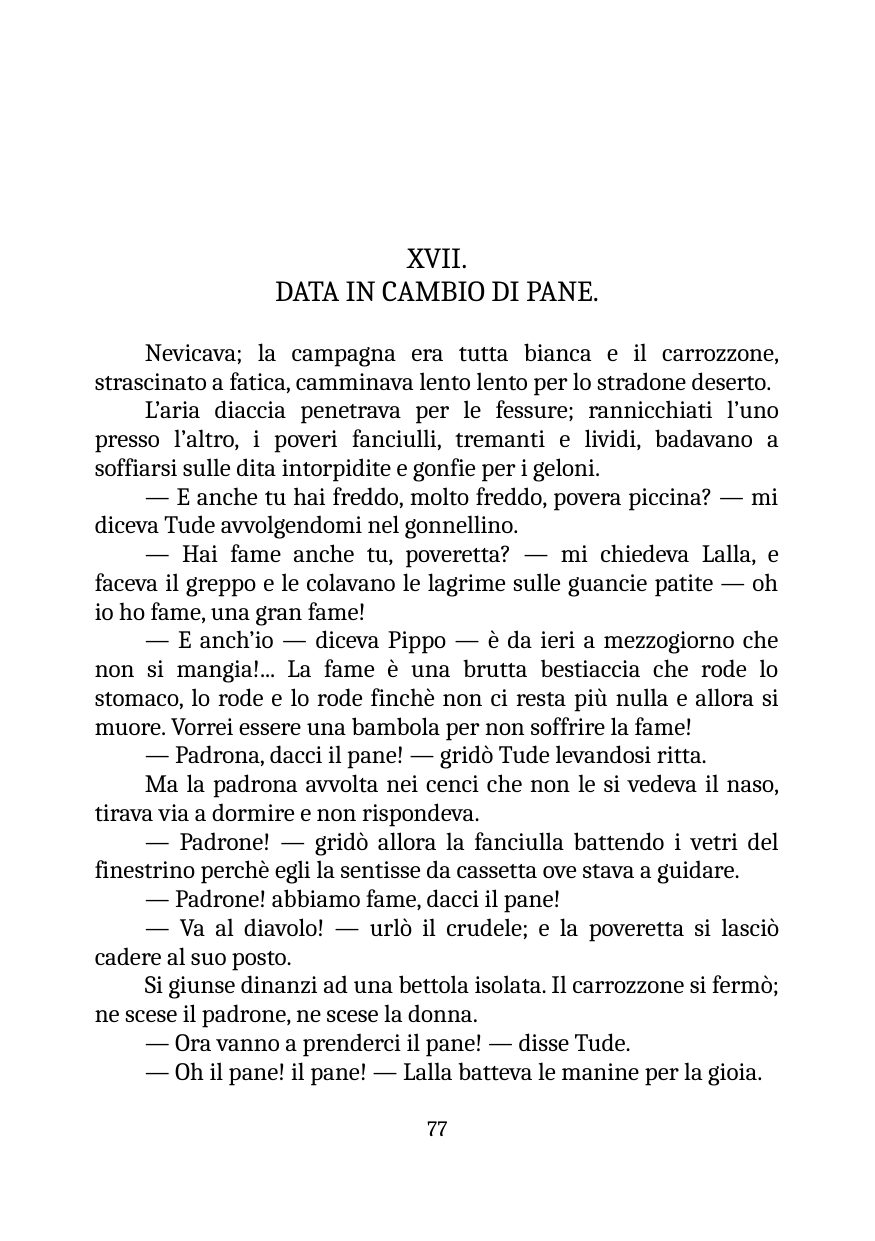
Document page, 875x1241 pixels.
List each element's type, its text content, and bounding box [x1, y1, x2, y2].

text — Padrone! — gridò allora la fanciulla battendo i vetri del finestrino perchè egli la sentisse da cassetta ove stava a guidare. [94, 827, 779, 885]
text — E anche tu hai freddo, molto freddo, povera piccina? — mi diceva Tude avvolgendomi nel gonnellino. [94, 482, 779, 540]
text — Ora vanno a prenderci il pane! — disse Tude. [94, 1029, 779, 1057]
text L’aria diaccia penetrava per le fessure; rannicchiati l’uno presso l’altro, i poveri fanciulli, tremanti e lividi, badavano a soffiarsi sulle dita intorpidite e gonfie per i geloni. [94, 396, 779, 482]
text — Va al diavolo! — urlò il crudele; e la poveretta si lasciò cadere al suo posto. [94, 914, 779, 971]
subtitle XVII. Data in cambio di pane. [94, 242, 779, 309]
text — Oh il pane! il pane! — Lalla batteva le manine per la gioia. [94, 1057, 779, 1086]
text — Padrona, dacci il pane! — gridò Tude levandosi ritta. [94, 741, 779, 770]
text — E anch’io — diceva Pippo — è da ieri a mezzogiorno che non si mangia!... La fame è una brutta bestiaccia che rode lo stomaco, lo rode e lo rode finchè non ci resta più nulla e allora si muore. Vorrei essere una bambola per non soffrire la fame! [94, 626, 779, 741]
text Ma la padrona avvolta nei cenci che non le si vedeva il naso, tirava via a dormire e non rispondeva. [94, 770, 779, 827]
text — Padrone! abbiamo fame, dacci il pane! [94, 885, 779, 914]
text Nevicava; la campagna era tutta bianca e il carrozzone, strascinato a fatica, camminava lento lento per lo stradone deserto. [94, 339, 779, 396]
text — Hai fame anche tu, poveretta? — mi chiedeva Lalla, e faceva il greppo e le colavano le lagrime sulle guancie patite — oh io ho fame, una gran fame! [94, 540, 779, 626]
text Si giunse dinanzi ad una bettola isolata. Il carrozzone si fermò; ne scese il padrone, ne scese la donna. [94, 971, 779, 1029]
